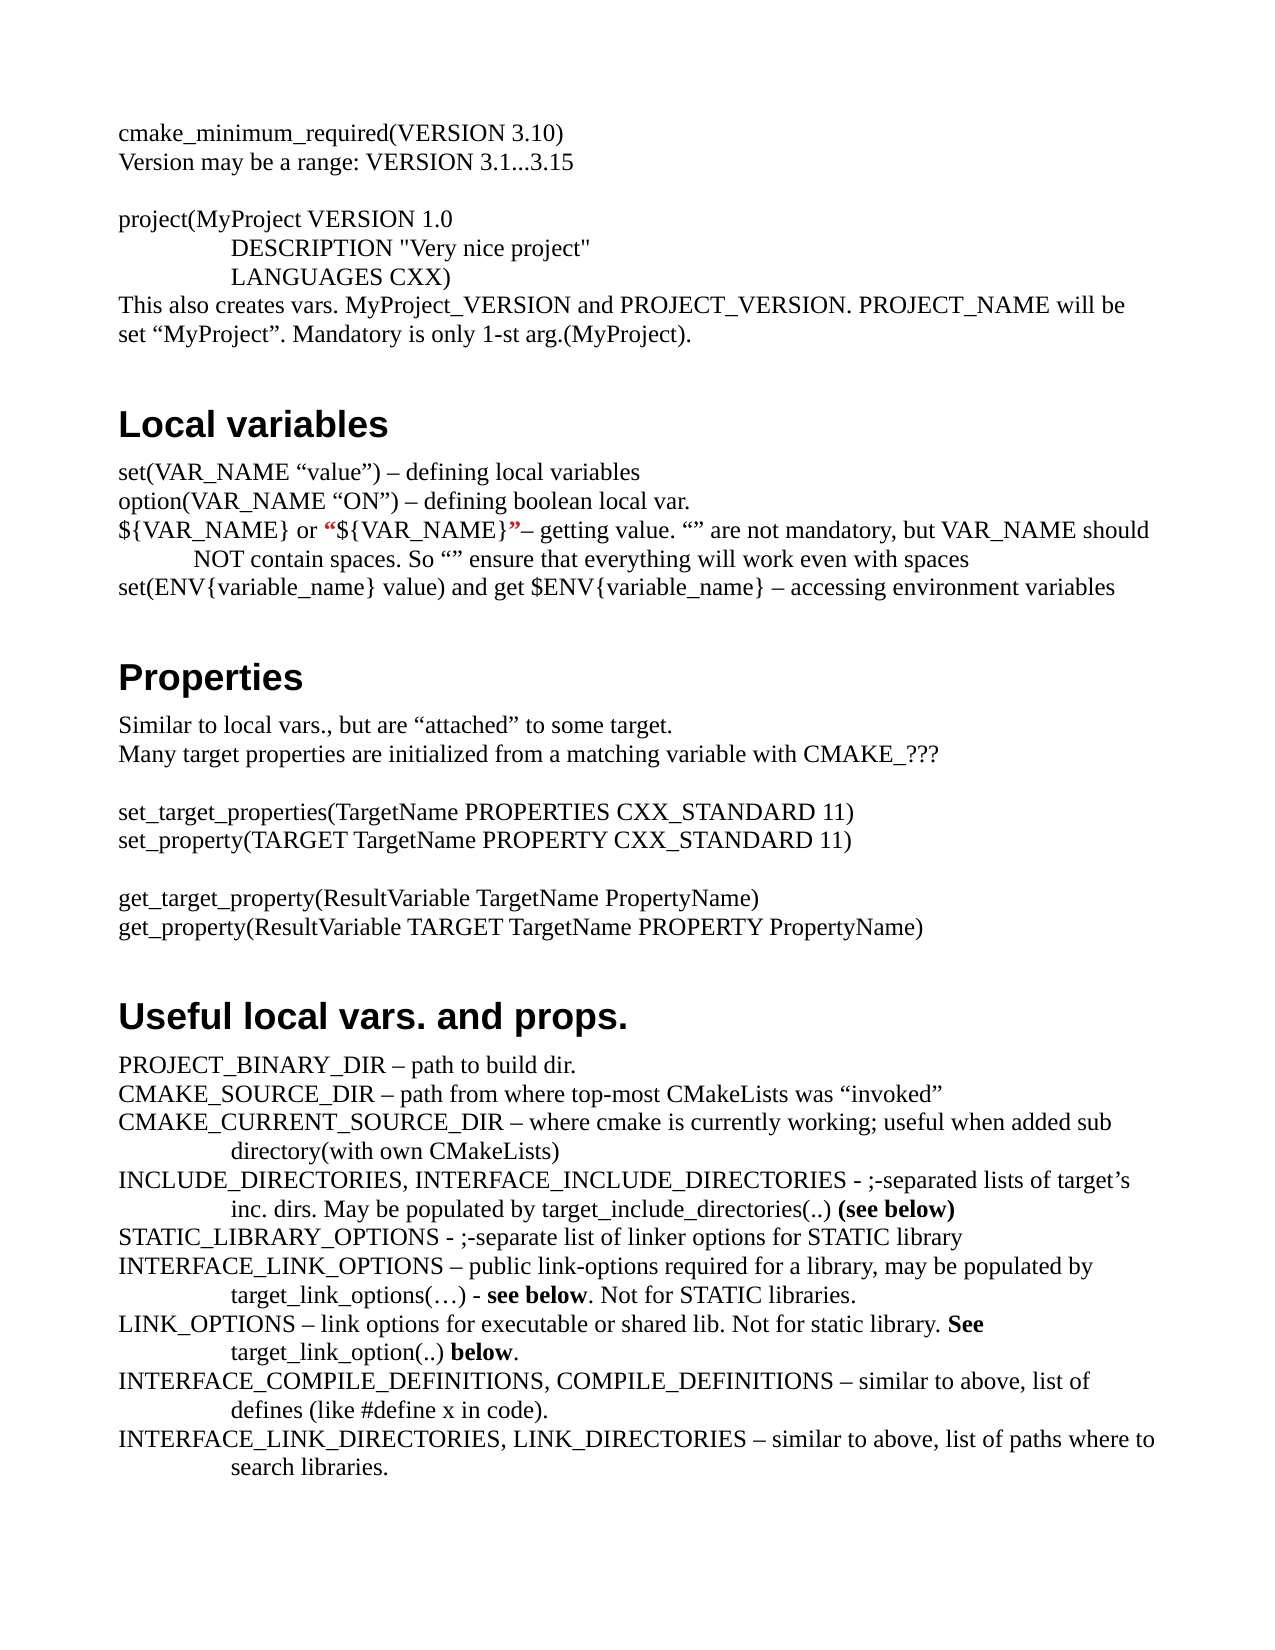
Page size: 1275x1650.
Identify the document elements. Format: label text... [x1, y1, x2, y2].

text project(MyProject VERSION 1.0 [118, 204, 1157, 233]
text set_target_properties(TargetName PROPERTIES CXX_STANDARD 11) [118, 797, 1157, 826]
text CMAKE_CURRENT_SOURCE_DIR – where cmake is currently working; useful when added sub directory(with own CMakeLists) [118, 1107, 1157, 1165]
text LANGUAGES CXX) [118, 262, 1157, 291]
text Similar to local vars., but are “attached” to some target. [118, 711, 1157, 739]
text get_target_property(ResultVariable TargetName PropertyName) [118, 883, 1157, 912]
text option(VAR_NAME “ON”) – defining boolean local var. [118, 486, 1157, 515]
subtitle Properties [118, 655, 1157, 698]
text LINK_OPTIONS – link options for executable or shared lib. Not for static library. See target_link_option(..) below. [118, 1309, 1157, 1366]
text ${VAR_NAME} or “${VAR_NAME}”– getting value. “” are not mandatory, but VAR_NAME should NOT contain spaces. So “” ensure that everything will work even with spaces [118, 515, 1157, 572]
subtitle Useful local vars. and props. [118, 994, 1157, 1037]
text set(ENV{variable_name} value) and get $ENV{variable_name} – accessing environment variables [118, 572, 1157, 601]
text CMAKE_SOURCE_DIR – path from where top-most CMakeLists was “invoked” [118, 1079, 1157, 1107]
text get_property(ResultVariable TARGET TargetName PROPERTY PropertyName) [118, 912, 1157, 941]
text INTERFACE_LINK_DIRECTORIES, LINK_DIRECTORIES – similar to above, list of paths where to search libraries. [118, 1424, 1157, 1481]
text Version may be a range: VERSION 3.1...3.15 [118, 147, 1157, 176]
text set(VAR_NAME “value”) – defining local variables [118, 457, 1157, 486]
text PROJECT_BINARY_DIR – path to build dir. [118, 1050, 1157, 1079]
text This also creates vars. MyProject_VERSION and PROJECT_VERSION. PROJECT_NAME will be set “MyProject”. Mandatory is only 1-st arg.(MyProject). [118, 291, 1157, 348]
text set_property(TARGET TargetName PROPERTY CXX_STANDARD 11) [118, 826, 1157, 854]
text Many target properties are initialized from a matching variable with CMAKE_??? [118, 739, 1157, 768]
text INTERFACE_COMPILE_DEFINITIONS, COMPILE_DEFINITIONS – similar to above, list of defines (like #define x in code). [118, 1366, 1157, 1424]
text INCLUDE_DIRECTORIES, INTERFACE_INCLUDE_DIRECTORIES - ;-separated lists of target’s inc. dirs. May be populated by target_include_directories(..) (see below) [118, 1165, 1157, 1222]
text cmake_minimum_required(VERSION 3.10) [118, 118, 1157, 147]
text INTERFACE_LINK_OPTIONS – public link-options required for a library, may be populated by target_link_options(…) - see below. Not for STATIC libraries. [118, 1251, 1157, 1309]
text STATIC_LIBRARY_OPTIONS - ;-separate list of linker options for STATIC library [118, 1222, 1157, 1251]
text DESCRIPTION "Very nice project" [118, 233, 1157, 262]
subtitle Local variables [118, 402, 1157, 445]
